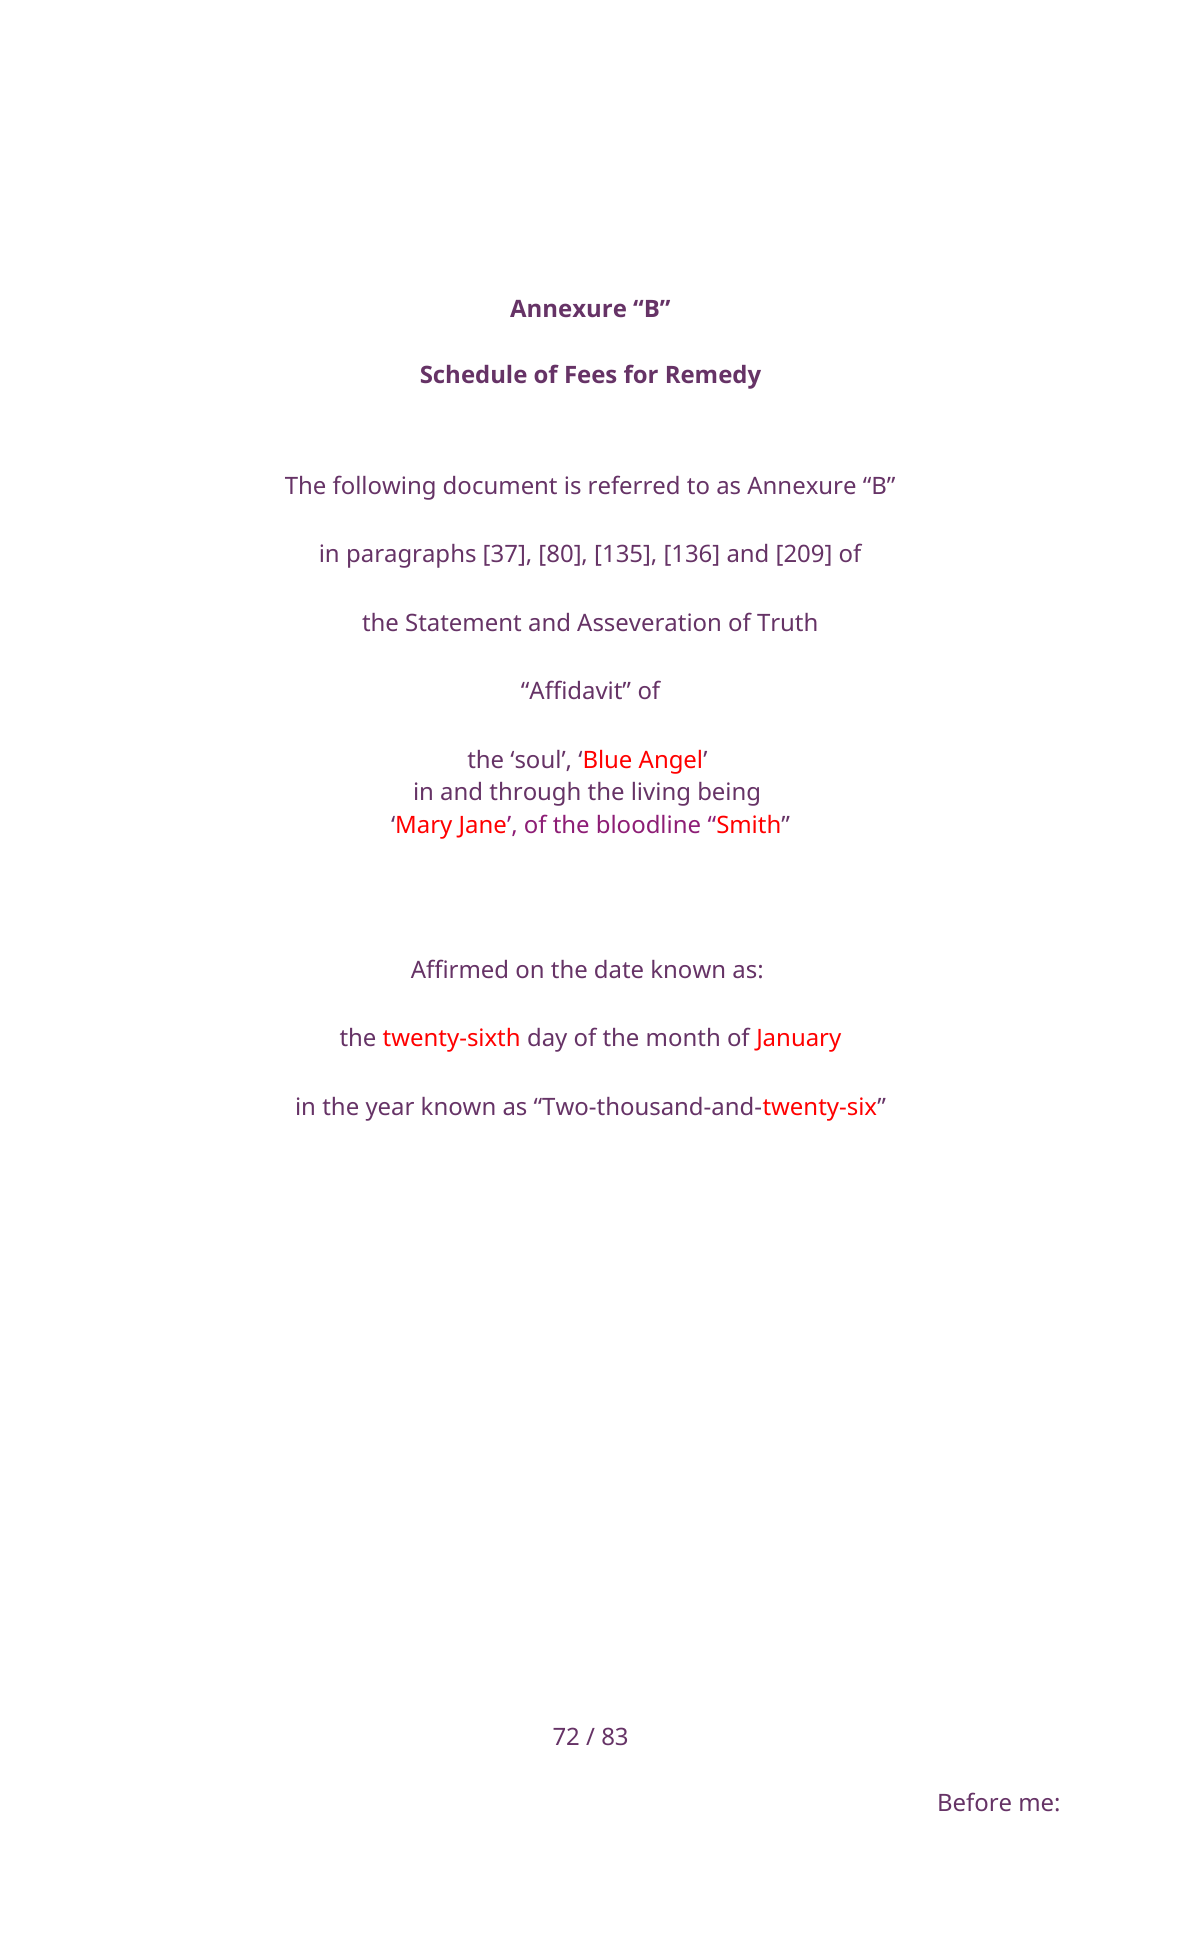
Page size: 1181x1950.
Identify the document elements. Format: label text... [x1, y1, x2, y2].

text in paragraphs [37], [80], [135], [136] and [209] of [120, 537, 1061, 569]
text “Affidavit” of [120, 674, 1061, 707]
text in and through the living being [120, 775, 1061, 808]
text Affirmed on the date known as: [120, 952, 1061, 985]
text the ‘soul’, ‘Blue Angel’ [120, 743, 1061, 775]
subtitle Annexure “B” [120, 291, 1061, 324]
text ‘Mary Jane’, of the bloodline “Smith” [120, 808, 1061, 840]
text the twenty-sixth day of the month of January [120, 1021, 1061, 1054]
subtitle Schedule of Fees for Remedy [120, 357, 1061, 390]
text The following document is referred to as Annexure “B” [120, 468, 1061, 501]
text the Statement and Asseveration of Truth [120, 606, 1061, 638]
text in the year known as “Two-thousand-and-twenty-six” [120, 1089, 1061, 1122]
